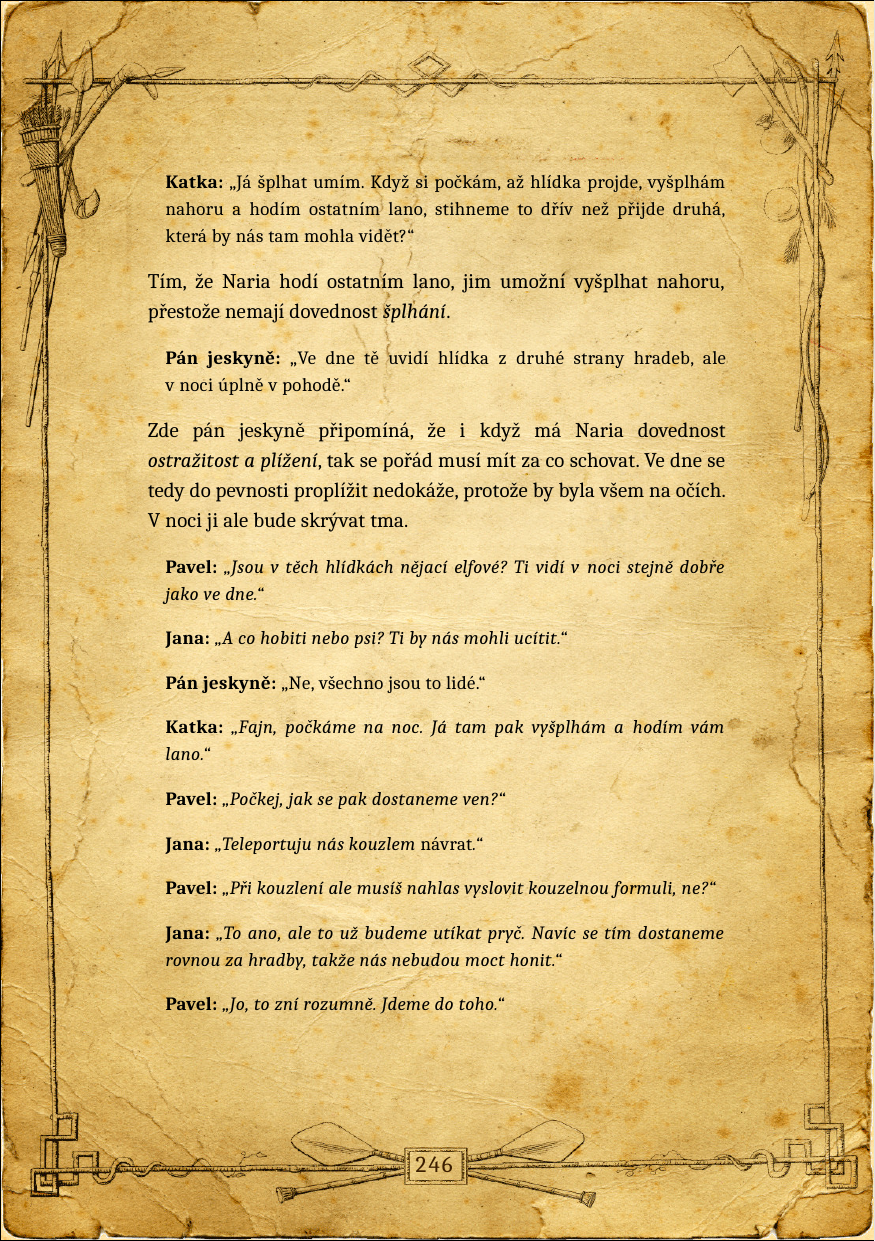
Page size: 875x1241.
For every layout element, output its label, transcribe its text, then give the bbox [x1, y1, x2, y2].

text Pavel: „Jo, to zní rozumně. Jdeme do toho.“ [165, 994, 726, 1015]
text Pán jeskyně: „Ne, všechno jsou to lidé.“ [165, 672, 726, 694]
text Pavel: „Počkej, jak se pak dostaneme ven?“ [165, 788, 726, 810]
text Katka: „Fajn, počkáme na noc. Já tam pak vyšplhám a⁠ hodím vám lano.“ [165, 717, 726, 765]
text Pán jeskyně: „Ve dne tě uvidí hlídka z⁠ druhé strany hradeb, ale v⁠ noci úplně v⁠ pohodě.“ [165, 348, 726, 396]
text Pavel: „Při kouzlení ale musíš nahlas vyslovit kouzelnou formuli, ne?“ [165, 878, 726, 899]
text Jana: „Teleportuju nás kouzlem návrat.“ [165, 833, 726, 854]
picture [1, 1, 874, 1240]
text Jana: „To ano, ale to už budeme utíkat pryč. Navíc se tím dostaneme rovnou za hradby, takže nás nebudou moct honit.“ [165, 922, 726, 971]
text Pavel: „Jsou v⁠ těch hlídkách nějací elfové? Ti vidí v⁠ noci stejně dobře jako ve dne.“ [165, 556, 726, 605]
text Tím, že Naria hodí ostatním lano, jim umožní vyšplhat nahoru, přestože nemají dovednost šplhání. [148, 270, 726, 324]
text Jana: „A⁠ co hobiti nebo psi? Ti by nás mohli ucítit.“ [165, 628, 726, 649]
text Zde pán jeskyně připomíná, že i⁠ když má Naria dovednost ostražitost a⁠ plížení, tak se pořád musí mít za co schovat. Ve dne se tedy do pevnosti proplížit nedokáže, protože by byla všem na očích. V⁠ noci ji ale bude skrývat tma. [148, 419, 726, 533]
text Katka: „Já šplhat umím. Když si počkám, až hlídka projde, vyšplhám nahoru a⁠ hodím ostatním lano, stihneme to dřív než přijde druhá, která by nás tam mohla vidět?“ [165, 172, 726, 247]
